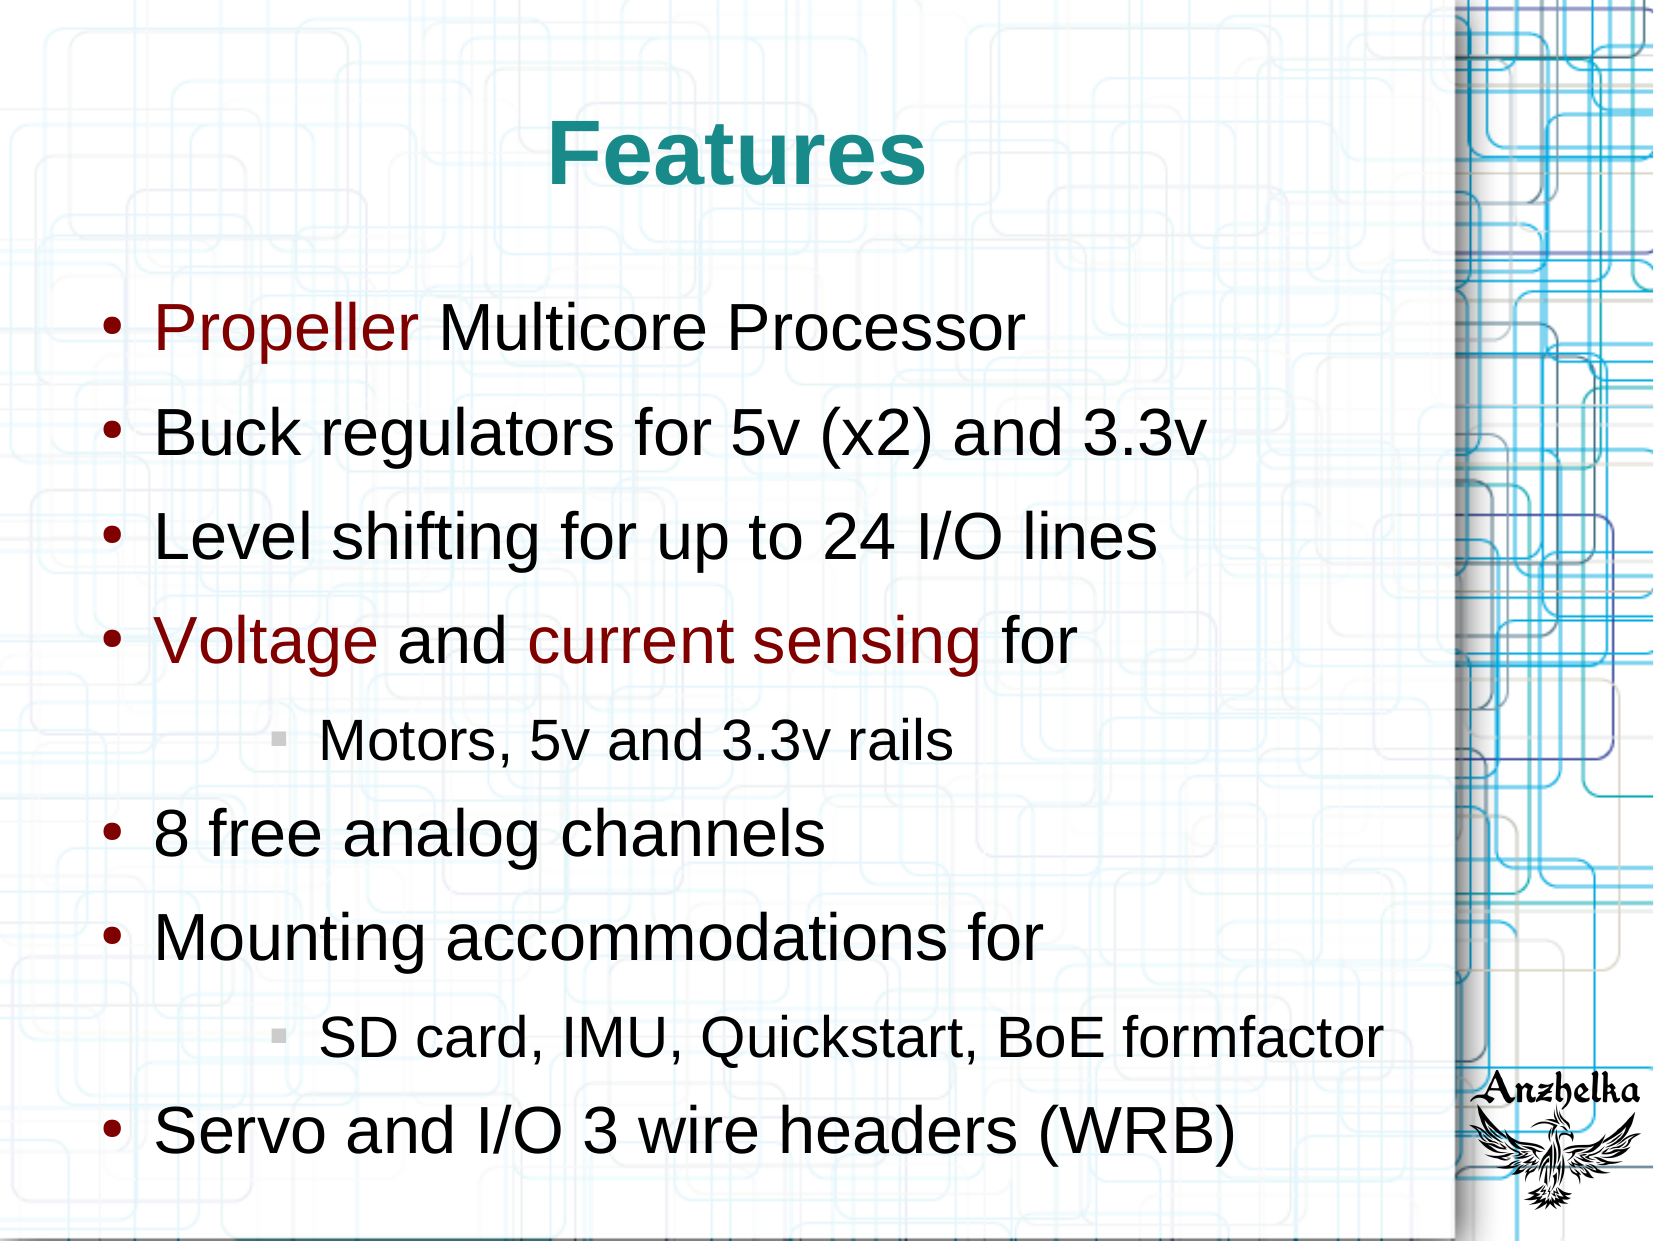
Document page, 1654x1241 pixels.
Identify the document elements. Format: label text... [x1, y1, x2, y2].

picture [0, 0, 1654, 1241]
title Features [58, 49, 1417, 257]
list Propeller Multicore Processor Buck regulators for 5v (x2) and 3.3v Level shifting for up to 24 I/O lines Voltage and current sensing for Motors, 5v and 3.3v rails 8 free analog channels Mounting accommodations for SD card, IMU, Quickstart, BoE formfactor Servo and I/O 3 wire headers (WRB) [82, 290, 1417, 1241]
